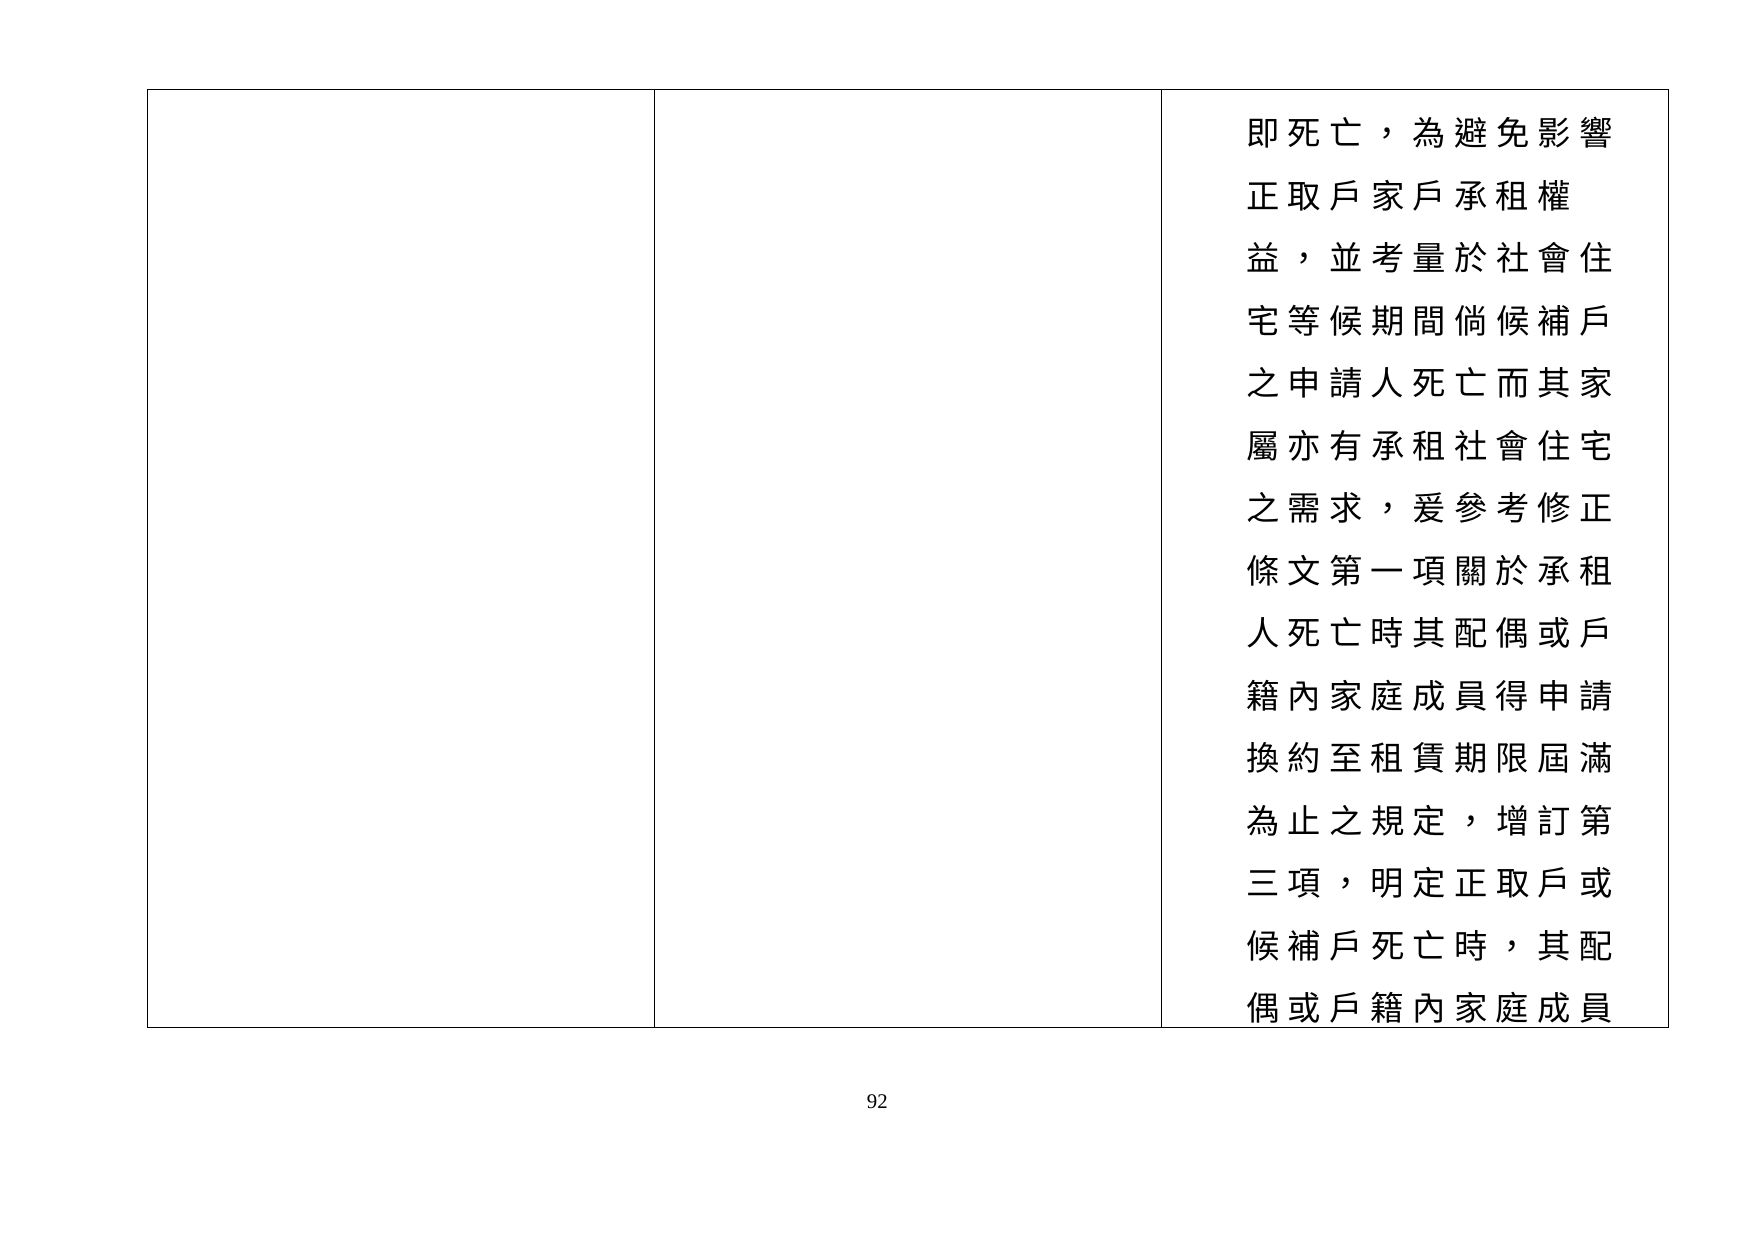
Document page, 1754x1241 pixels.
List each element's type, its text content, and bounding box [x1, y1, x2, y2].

table_cell 即死亡，為避免影響正取戶家戶承租權益，並考量於社會住宅等候期間倘候補戶之申請人死亡而其家屬亦有承租社會住宅之需求，爰參考修正條文第一項關於承租人死亡時其配偶或戶籍內家庭成員得申請換約至租賃期限屆滿為止之規定，增訂第三項，明定正取戶或候補戶死亡時，其配偶或戶籍內家庭成員 [1162, 90, 1668, 1027]
table_cell [148, 90, 654, 1027]
table_cell [655, 90, 1161, 1027]
